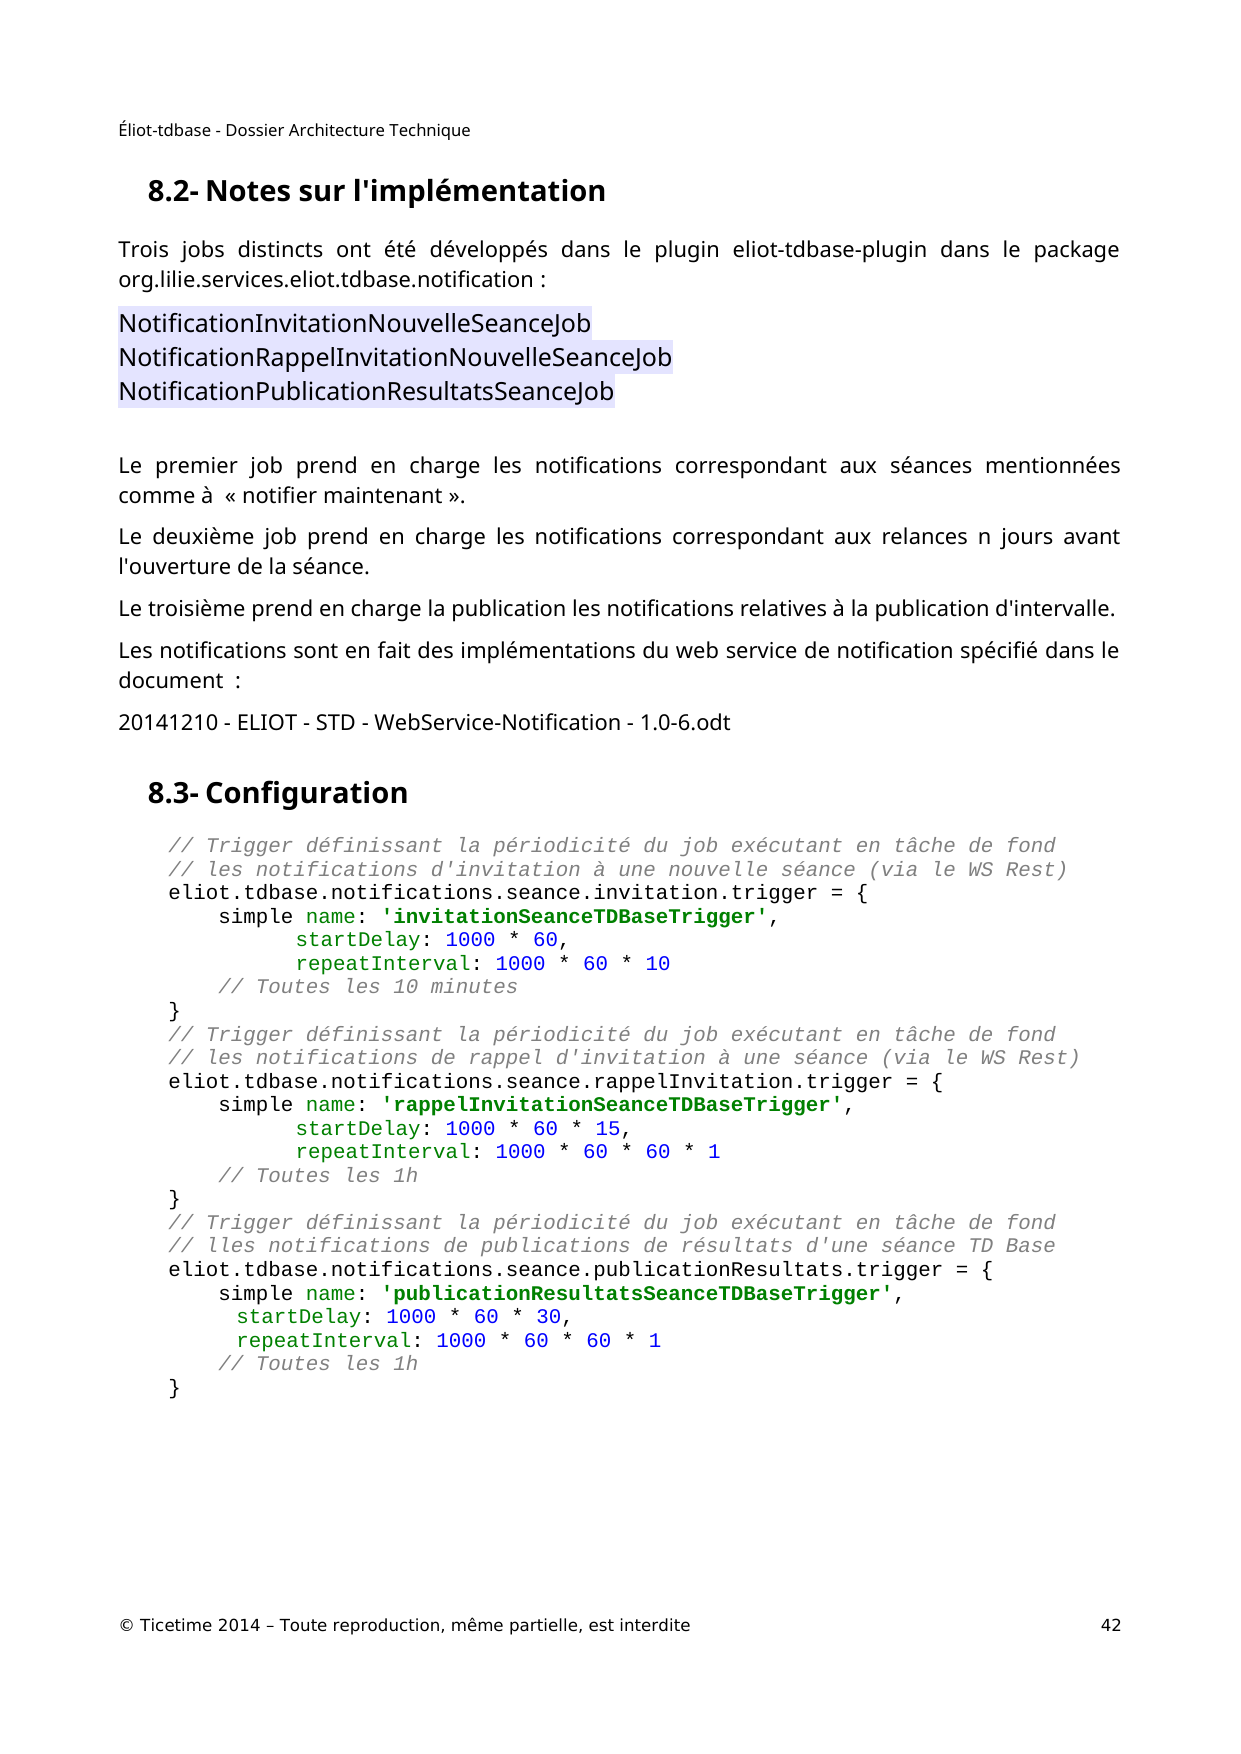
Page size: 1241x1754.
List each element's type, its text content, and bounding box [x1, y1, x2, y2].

text } [118, 1377, 1122, 1400]
text Trois jobs distincts ont été développés dans le plugin eliot-tdbase-plugin dans le package org.lilie.services.eliot.tdbase.notification : [118, 234, 1122, 294]
text Les notifications sont en fait des implémentations du web service de notification spécifié dans le document : [118, 635, 1122, 695]
text simple name: 'invitationSeanceTDBaseTrigger', [118, 906, 1122, 929]
text // lles notifications de publications de résultats d'une séance TD Base [118, 1236, 1122, 1259]
text eliot.tdbase.notifications.seance.rappelInvitation.trigger = { [118, 1071, 1122, 1094]
text Le premier job prend en charge les notifications correspondant aux séances mentionnées comme à « notifier maintenant ». [118, 449, 1122, 509]
text } [118, 1188, 1122, 1212]
text Le deuxième job prend en charge les notifications correspondant aux relances n jours avant l'ouverture de la séance. [118, 521, 1122, 581]
text startDelay: 1000 * 60 * 15, [118, 1118, 1122, 1141]
text // Toutes les 1h [118, 1353, 1122, 1377]
text // Trigger définissant la périodicité du job exécutant en tâche de fond [118, 1212, 1122, 1236]
text // Trigger définissant la périodicité du job exécutant en tâche de fond [118, 1024, 1122, 1047]
text Le troisième prend en charge la publication les notifications relatives à la publication d'intervalle. [118, 593, 1122, 623]
text startDelay: 1000 * 60 * 30, [118, 1306, 1122, 1330]
subtitle Notes sur l'implémentation [118, 171, 1122, 210]
text simple name: 'publicationResultatsSeanceTDBaseTrigger', [118, 1283, 1122, 1306]
text // les notifications de rappel d'invitation à une séance (via le WS Rest) [118, 1047, 1122, 1071]
text eliot.tdbase.notifications.seance.publicationResultats.trigger = { [118, 1259, 1122, 1283]
text NotificationInvitationNouvelleSeanceJob [118, 306, 1122, 340]
text simple name: 'rappelInvitationSeanceTDBaseTrigger', [118, 1094, 1122, 1118]
text NotificationRappelInvitationNouvelleSeanceJob [118, 340, 1122, 374]
text repeatInterval: 1000 * 60 * 60 * 1 [118, 1330, 1122, 1353]
text } [118, 1000, 1122, 1024]
text // les notifications d'invitation à une nouvelle séance (via le WS Rest) [118, 859, 1122, 882]
text repeatInterval: 1000 * 60 * 10 [118, 953, 1122, 977]
subtitle Configuration [118, 772, 1122, 812]
text 20141210 - ELIOT - STD - WebService-Notification - 1.0-6.odt [118, 707, 1122, 737]
text eliot.tdbase.notifications.seance.invitation.trigger = { [118, 882, 1122, 906]
text NotificationPublicationResultatsSeanceJob [118, 374, 1122, 408]
text repeatInterval: 1000 * 60 * 60 * 1 [118, 1141, 1122, 1165]
text startDelay: 1000 * 60, [118, 929, 1122, 953]
text // Toutes les 10 minutes [118, 977, 1122, 1000]
text // Toutes les 1h [118, 1165, 1122, 1188]
text // Trigger définissant la périodicité du job exécutant en tâche de fond [118, 835, 1122, 859]
